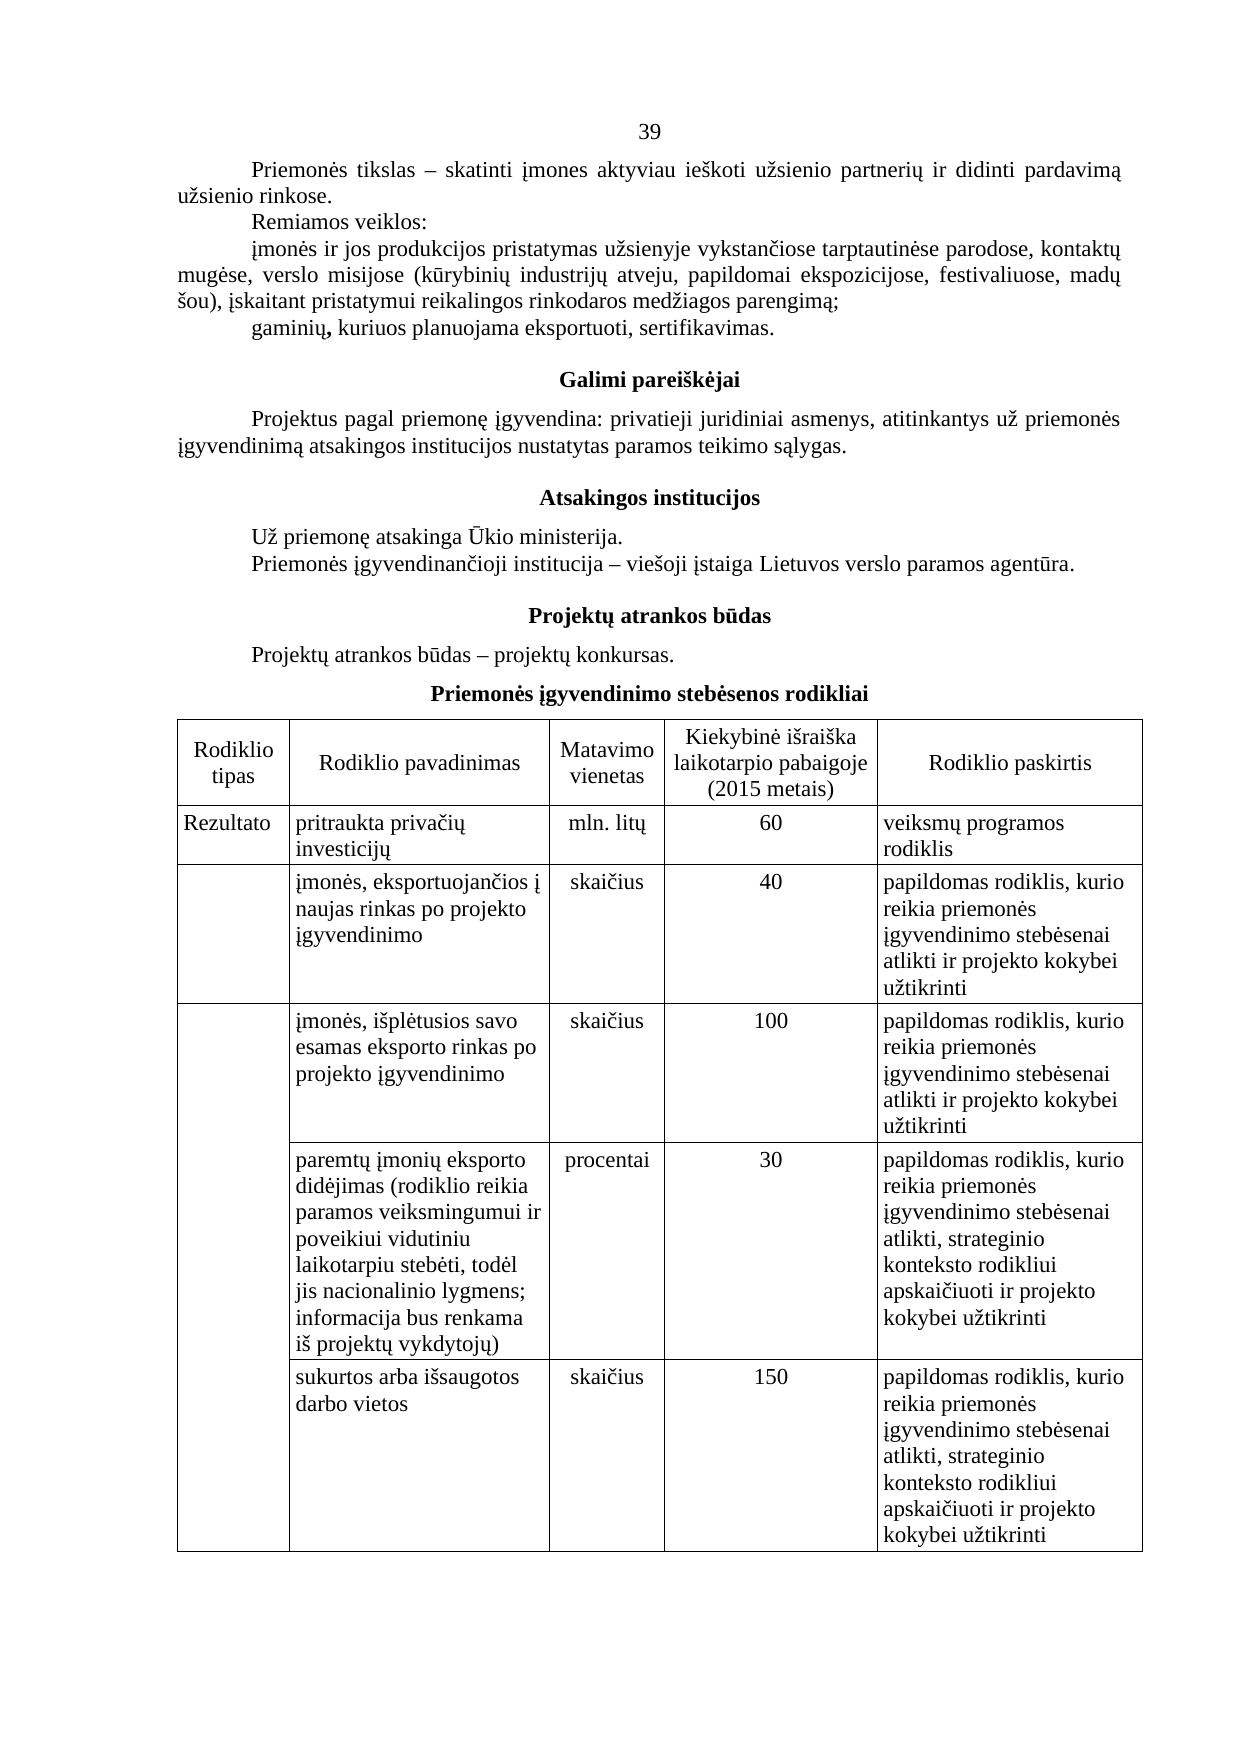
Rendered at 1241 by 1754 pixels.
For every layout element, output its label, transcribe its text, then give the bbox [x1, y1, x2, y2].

table_header Rodiklio tipas [178, 720, 289, 805]
table_cell sukurtos arba išsaugotos darbo vietos [290, 1360, 549, 1551]
text Priemonės įgyvendinančioji institucija – viešoji įstaiga Lietuvos verslo paramos agentūra. [177, 549, 1122, 576]
text įmonės ir jos produkcijos pristatymas užsienyje vykstančiose tarptautinėse parodose, kontaktų mugėse, verslo misijose (kūrybinių industrijų atveju, papildomai ekspozicijose, festivaliuose, madų šou), įskaitant pristatymui reikalingos rinkodaros medžiagos parengimą; [177, 235, 1122, 314]
table_cell 30 [665, 1143, 877, 1359]
text Priemonės tikslas – skatinti įmones aktyviau ieškoti užsienio partnerių ir didinti pardavimą užsienio rinkose. [177, 156, 1122, 208]
table_cell veiksmų programos rodiklis [878, 806, 1142, 864]
table_cell skaičius [550, 865, 664, 1003]
table_cell papildomas rodiklis, kurio reikia priemonės įgyvendinimo stebėsenai atlikti ir projekto kokybei užtikrinti [878, 1004, 1142, 1142]
table_cell Rezultato [178, 806, 289, 864]
table_header Matavimo vienetas [550, 720, 664, 805]
table_cell procentai [550, 1143, 664, 1359]
table_header Kiekybinė išraiška laikotarpio pabaigoje (2015 metais) [665, 720, 877, 805]
table_header Rodiklio paskirtis [878, 720, 1142, 805]
table_cell papildomas rodiklis, kurio reikia priemonės įgyvendinimo stebėsenai atlikti, strateginio konteksto rodikliui apskaičiuoti ir projekto kokybei užtikrinti [878, 1360, 1142, 1551]
text Remiamos veiklos: [177, 208, 1122, 235]
text Galimi pareiškėjai [177, 366, 1122, 393]
table_cell skaičius [550, 1360, 664, 1551]
table_cell mln. litų [550, 806, 664, 864]
text Priemonės įgyvendinimo stebėsenos rodikliai [177, 680, 1122, 706]
table_cell įmonės, išplėtusios savo esamas eksporto rinkas po projekto įgyvendinimo [290, 1004, 549, 1142]
table_cell skaičius [550, 1004, 664, 1142]
table_cell papildomas rodiklis, kurio reikia priemonės įgyvendinimo stebėsenai atlikti, strateginio konteksto rodikliui apskaičiuoti ir projekto kokybei užtikrinti [878, 1143, 1142, 1359]
table_cell [178, 1004, 289, 1142]
table_cell [178, 865, 289, 1003]
table_cell 150 [665, 1360, 877, 1551]
text Projektus pagal priemonę įgyvendina: privatieji juridiniai asmenys, atitinkantys už priemonės įgyvendinimą atsakingos institucijos nustatytas paramos teikimo sąlygas. [177, 405, 1122, 458]
table_cell 60 [665, 806, 877, 864]
table_cell įmonės, eksportuojančios į naujas rinkas po projekto įgyvendinimo [290, 865, 549, 1003]
text Atsakingos institucijos [177, 484, 1122, 511]
table_cell paremtų įmonių eksporto didėjimas (rodiklio reikia paramos veiksmingumui ir poveikiui vidutiniu laikotarpiu stebėti, todėl jis nacionalinio lygmens; informacija bus renkama iš projektų vykdytojų) [290, 1143, 549, 1359]
table_cell papildomas rodiklis, kurio reikia priemonės įgyvendinimo stebėsenai atlikti ir projekto kokybei užtikrinti [878, 865, 1142, 1003]
table_header Rodiklio pavadinimas [290, 720, 549, 805]
table_cell [178, 1142, 289, 1551]
table_cell pritraukta privačių investicijų [290, 806, 549, 864]
text Projektų atrankos būdas [177, 602, 1122, 629]
table_cell 40 [665, 865, 877, 1003]
table_cell 100 [665, 1004, 877, 1142]
text Už priemonę atsakinga Ūkio ministerija. [177, 523, 1122, 549]
text Projektų atrankos būdas – projektų konkursas. [177, 641, 1122, 667]
text gaminių, kuriuos planuojama eksportuoti, sertifikavimas. [177, 314, 1122, 340]
